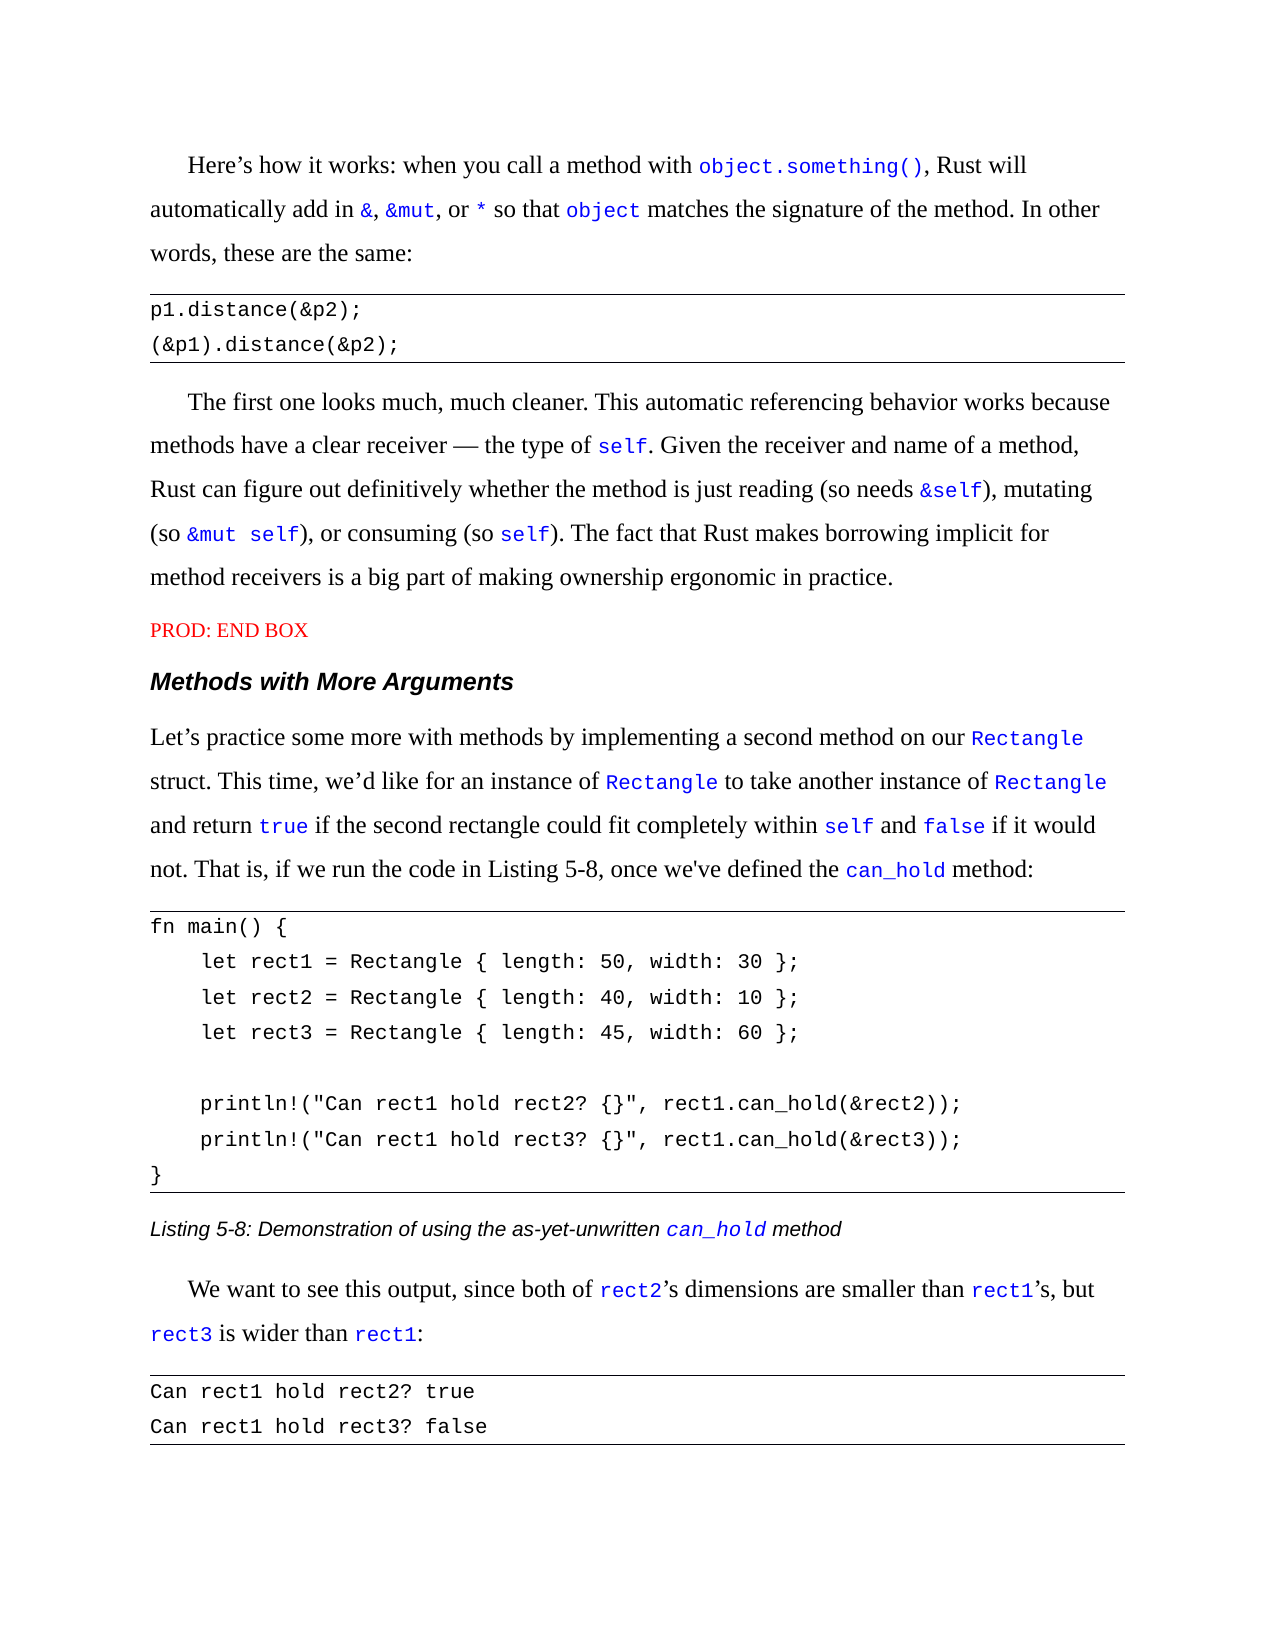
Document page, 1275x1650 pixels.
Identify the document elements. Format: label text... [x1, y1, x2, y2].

text Listing 5-8: Demonstration of using the as-yet-unwritten can_hold method [150, 1217, 1125, 1243]
text let rect2 = Rectangle { length: 40, width: 10 }; [150, 987, 1125, 1011]
text PROD: END BOX [150, 618, 1125, 642]
text println!("Can rect1 hold rect2? {}", rect1.can_hold(&rect2)); [150, 1093, 1125, 1117]
text p1.distance(&p2); [150, 295, 1125, 322]
text Can rect1 hold rect3? false [150, 1416, 1125, 1444]
text Can rect1 hold rect2? true [150, 1376, 1125, 1404]
text Here’s how it works: when you call a method with object.something(), Rust will automatically add in &, &mut, or * so that object matches the signature of the method. In other words, these are the same: [150, 150, 1125, 267]
text let rect1 = Rectangle { length: 50, width: 30 }; [150, 951, 1125, 975]
text fn main() { [150, 912, 1125, 940]
text (&p1).distance(&p2); [150, 334, 1125, 362]
text println!("Can rect1 hold rect3? {}", rect1.can_hold(&rect3)); [150, 1128, 1125, 1152]
text The first one looks much, much cleaner. This automatic referencing behavior works because methods have a clear receiver — the type of self. Given the receiver and name of a method, Rust can figure out definitively whether the method is just reading (so needs &self), mutating (so &mut self), or consuming (so self). The fact that Rust makes borrowing implicit for method receivers is a big part of making ownership ergonomic in practice. [150, 387, 1125, 591]
text } [150, 1164, 1125, 1192]
text We want to see this output, since both of rect2’s dimensions are smaller than rect1’s, but rect3 is wider than rect1: [150, 1274, 1125, 1348]
text let rect3 = Rectangle { length: 45, width: 60 }; [150, 1022, 1125, 1046]
text Methods with More Arguments [150, 666, 1125, 695]
text Let’s practice some more with methods by implementing a second method on our Rectangle struct. This time, we’d like for an instance of Rectangle to take another instance of Rectangle and return true if the second rectangle could fit completely within self and false if it would not. That is, if we run the code in Listing 5-8, once we've defined the can_hold method: [150, 722, 1125, 883]
